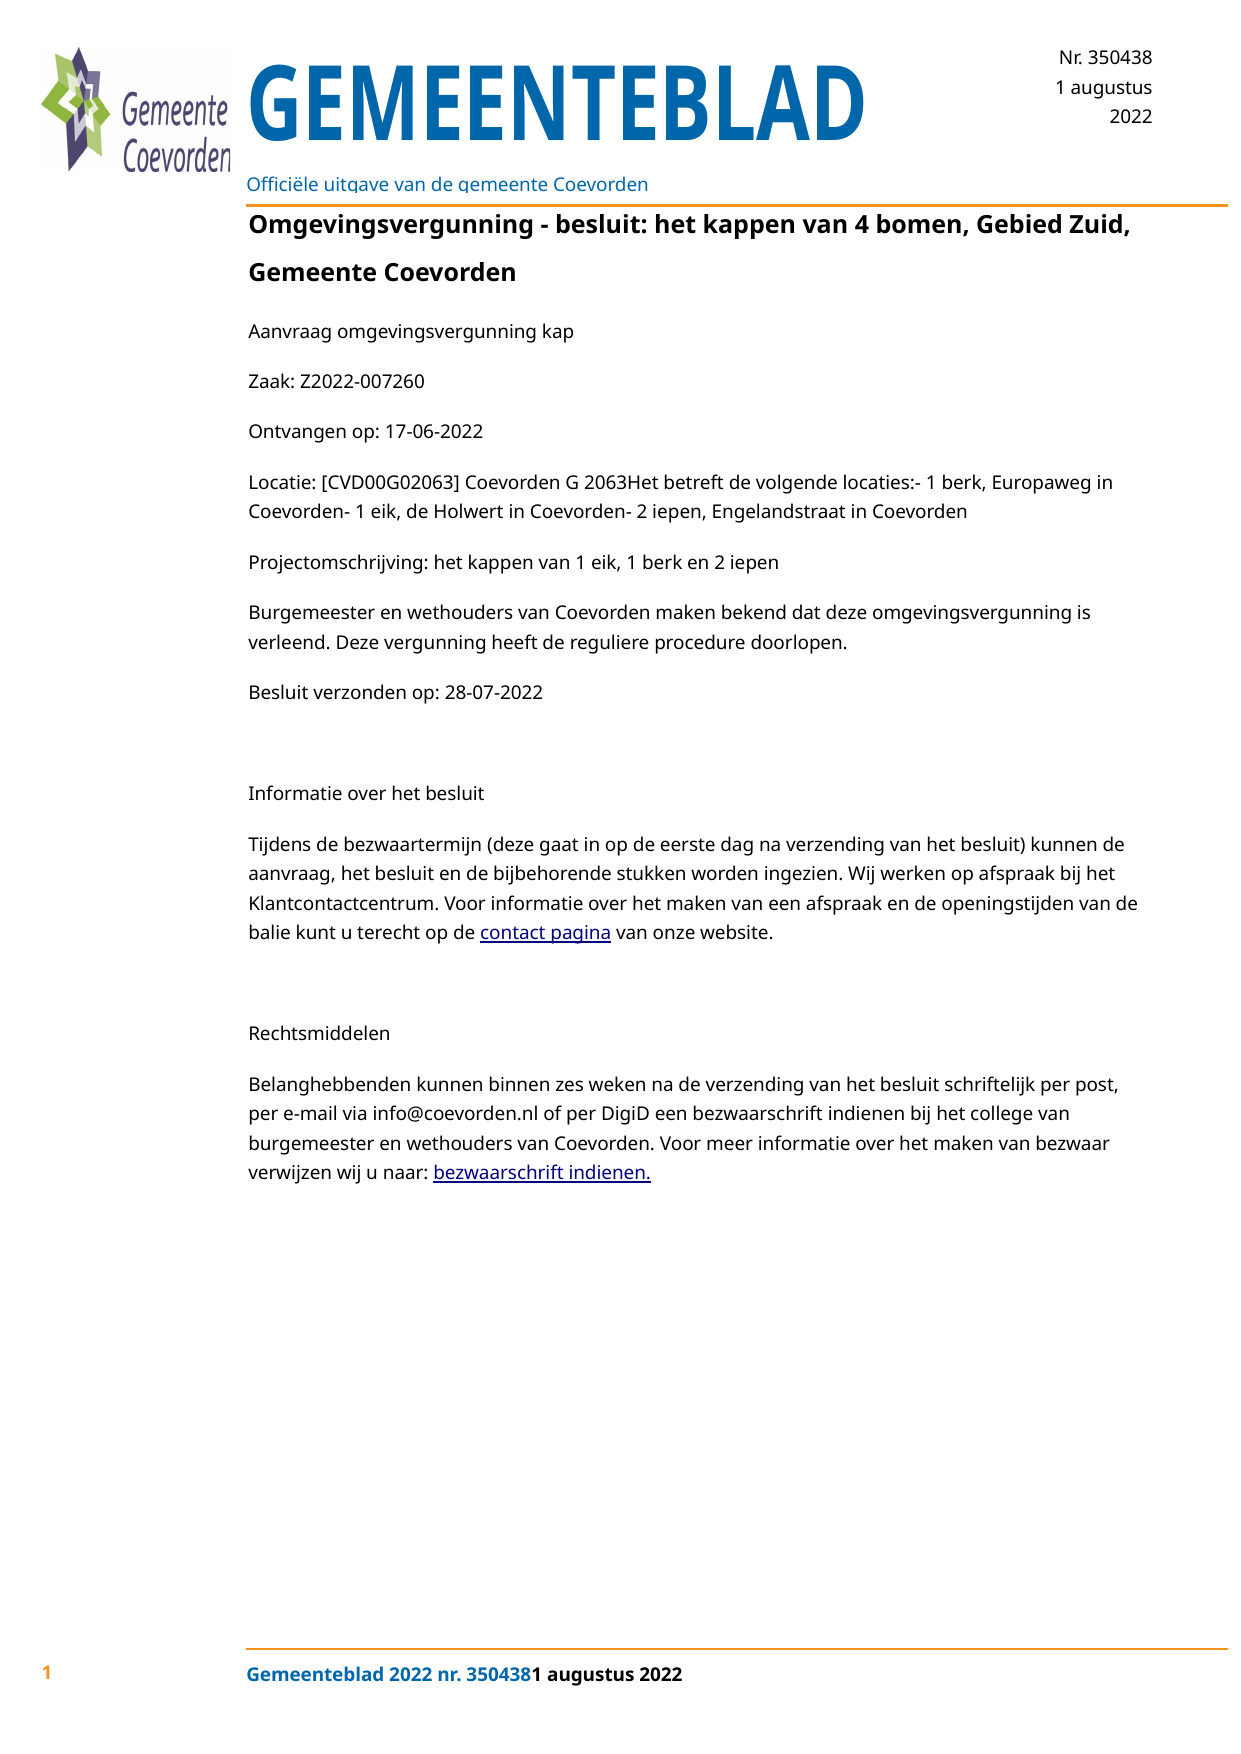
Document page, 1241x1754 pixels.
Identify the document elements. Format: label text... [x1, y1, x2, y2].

text Ontvangen op: 17-06-2022 [248, 419, 1152, 444]
text Tijdens de bezwaartermijn (deze gaat in op de eerste dag na verzending van het besluit) kunnen de aanvraag, het besluit en de bijbehorende stukken worden ingezien. Wij werken op afspraak bij het Klantcontactcentrum. Voor informatie over het maken van een afspraak en de openingstijden van de balie kunt u terecht op de contact pagina van onze website. [248, 831, 1152, 945]
text Besluit verzonden op: 28-07-2022 [248, 679, 1152, 705]
text Projectomschrijving: het kappen van 1 eik, 1 berk en 2 iepen [248, 549, 1152, 575]
text Rechtsmiddelen [248, 1020, 1152, 1046]
text Belanghebbenden kunnen binnen zes weken na de verzending van het besluit schriftelijk per post, per e-mail via info@coevorden.nl of per DigiD een bezwaarschrift indienen bij het college van burgemeester en wethouders van Coevorden. Voor meer informatie over het maken van bezwaar verwijzen wij u naar: bezwaarschrift indienen. [248, 1071, 1152, 1185]
picture [41, 47, 231, 172]
text Informatie over het besluit [248, 780, 1152, 806]
text Burgemeester en wethouders van Coevorden maken bekend dat deze omgevingsvergunning is verleend. Deze vergunning heeft de reguliere procedure doorlopen. [248, 599, 1152, 655]
text Locatie: [CVD00G02063] Coevorden G 2063Het betreft de volgende locaties:- 1 berk, Europaweg in Coevorden- 1 eik, de Holwert in Coevorden- 2 iepen, Engelandstraat in Coevorden [248, 469, 1152, 524]
text Zaak: Z2022-007260 [248, 368, 1152, 394]
text Omgevingsvergunning - besluit: het kappen van 4 bomen, Gebied Zuid, Gemeente Coevorden [248, 207, 1152, 288]
text Aanvraag omgevingsvergunning kap [248, 318, 1152, 344]
